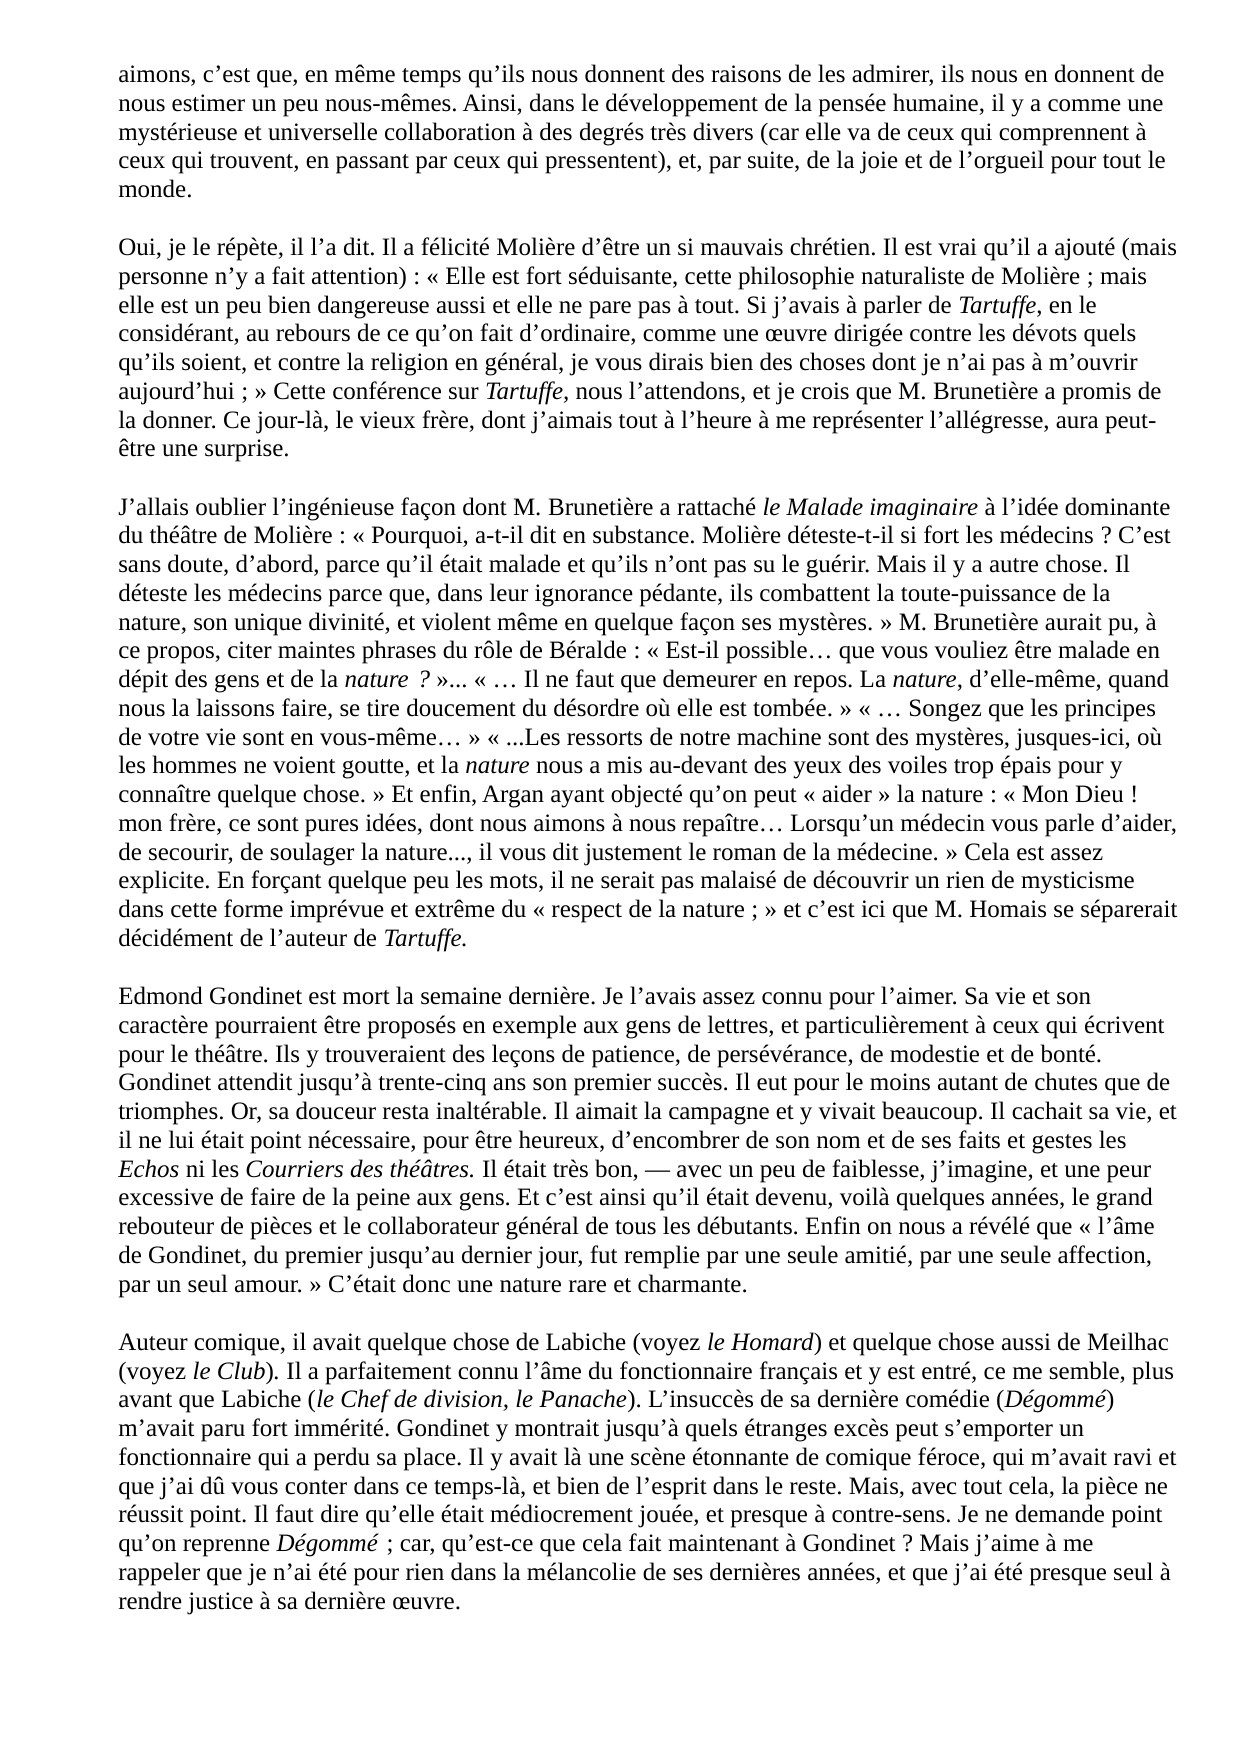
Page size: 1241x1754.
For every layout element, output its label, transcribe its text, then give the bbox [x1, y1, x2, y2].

text Auteur comique, il avait quelque chose de Labiche (voyez le Homard) et quelque chose aussi de Meilhac (voyez le Club). Il a parfaitement connu l’âme du fonctionnaire français et y est entré, ce me semble, plus avant que Labiche (le Chef de division, le Panache). L’insuccès de sa dernière comédie (Dégommé) m’avait paru fort immérité. Gondinet y montrait jusqu’à quels étranges excès peut s’emporter un fonctionnaire qui a perdu sa place. Il y avait là une scène étonnante de comique féroce, qui m’avait ravi et que j’ai dû vous conter dans ce temps-là, et bien de l’esprit dans le reste. Mais, avec tout cela, la pièce ne réussit point. Il faut dire qu’elle était médiocrement jouée, et presque à contre-sens. Je ne demande point qu’on reprenne Dégommé ; car, qu’est-ce que cela fait maintenant à Gondinet ? Mais j’aime à me rappeler que je n’ai été pour rien dans la mélancolie de ses dernières années, et que j’ai été presque seul à rendre justice à sa dernière œuvre. [118, 1327, 1181, 1614]
text aimons, c’est que, en même temps qu’ils nous donnent des raisons de les admirer, ils nous en donnent de nous estimer un peu nous-mêmes. Ainsi, dans le développement de la pensée humaine, il y a comme une mystérieuse et universelle collaboration à des degrés très divers (car elle va de ceux qui comprennent à ceux qui trouvent, en passant par ceux qui pressentent), et, par suite, de la joie et de l’orgueil pour tout le monde. [118, 59, 1181, 203]
text Edmond Gondinet est mort la semaine dernière. Je l’avais assez connu pour l’aimer. Sa vie et son caractère pourraient être proposés en exemple aux gens de lettres, et particulièrement à ceux qui écrivent pour le théâtre. Ils y trouveraient des leçons de patience, de persévérance, de modestie et de bonté. Gondinet attendit jusqu’à trente-cinq ans son premier succès. Il eut pour le moins autant de chutes que de triomphes. Or, sa douceur resta inaltérable. Il aimait la campagne et y vivait beaucoup. Il cachait sa vie, et il ne lui était point nécessaire, pour être heureux, d’encombrer de son nom et de ses faits et gestes les Echos ni les Courriers des théâtres. Il était très bon, — avec un peu de faiblesse, j’imagine, et une peur excessive de faire de la peine aux gens. Et c’est ainsi qu’il était devenu, voilà quelques années, le grand rebouteur de pièces et le collaborateur général de tous les débutants. Enfin on nous a révélé que « l’âme de Gondinet, du premier jusqu’au dernier jour, fut remplie par une seule amitié, par une seule affection, par un seul amour. » C’était donc une nature rare et charmante. [118, 981, 1181, 1297]
text Oui, je le répète, il l’a dit. Il a félicité Molière d’être un si mauvais chrétien. Il est vrai qu’il a ajouté (mais personne n’y a fait attention) : « Elle est fort séduisante, cette philosophie naturaliste de Molière ; mais elle est un peu bien dangereuse aussi et elle ne pare pas à tout. Si j’avais à parler de Tartuffe, en le considérant, au rebours de ce qu’on fait d’ordinaire, comme une œuvre dirigée contre les dévots quels qu’ils soient, et contre la religion en général, je vous dirais bien des choses dont je n’ai pas à m’ouvrir aujourd’hui ; » Cette conférence sur Tartuffe, nous l’attendons, et je crois que M. Brunetière a promis de la donner. Ce jour-là, le vieux frère, dont j’aimais tout à l’heure à me représenter l’allégresse, aura peut-être une surprise. [118, 232, 1181, 462]
text J’allais oublier l’ingénieuse façon dont M. Brunetière a rattaché le Malade imaginaire à l’idée dominante du théâtre de Molière : « Pourquoi, a-t-il dit en substance. Molière déteste-t-il si fort les médecins ? C’est sans doute, d’abord, parce qu’il était malade et qu’ils n’ont pas su le guérir. Mais il y a autre chose. Il déteste les médecins parce que, dans leur ignorance pédante, ils combattent la toute-puissance de la nature, son unique divinité, et violent même en quelque façon ses mystères. » M. Brunetière aurait pu, à ce propos, citer maintes phrases du rôle de Béralde : « Est-il possible… que vous vouliez être malade en dépit des gens et de la nature ? »... « … Il ne faut que demeurer en repos. La nature, d’elle-même, quand nous la laissons faire, se tire doucement du désordre où elle est tombée. » « … Songez que les principes de votre vie sont en vous-même… » « ...Les ressorts de notre machine sont des mystères, jusques-ici, où les hommes ne voient goutte, et la nature nous a mis au-devant des yeux des voiles trop épais pour y connaître quelque chose. » Et enfin, Argan ayant objecté qu’on peut « aider » la nature : « Mon Dieu ! mon frère, ce sont pures idées, dont nous aimons à nous repaître… Lorsqu’un médecin vous parle d’aider, de secourir, de soulager la nature..., il vous dit justement le roman de la médecine. » Cela est assez explicite. En forçant quelque peu les mots, il ne serait pas malaisé de découvrir un rien de mysticisme dans cette forme imprévue et extrême du « respect de la nature ; » et c’est ici que M. Homais se séparerait décidément de l’auteur de Tartuffe. [118, 492, 1181, 952]
